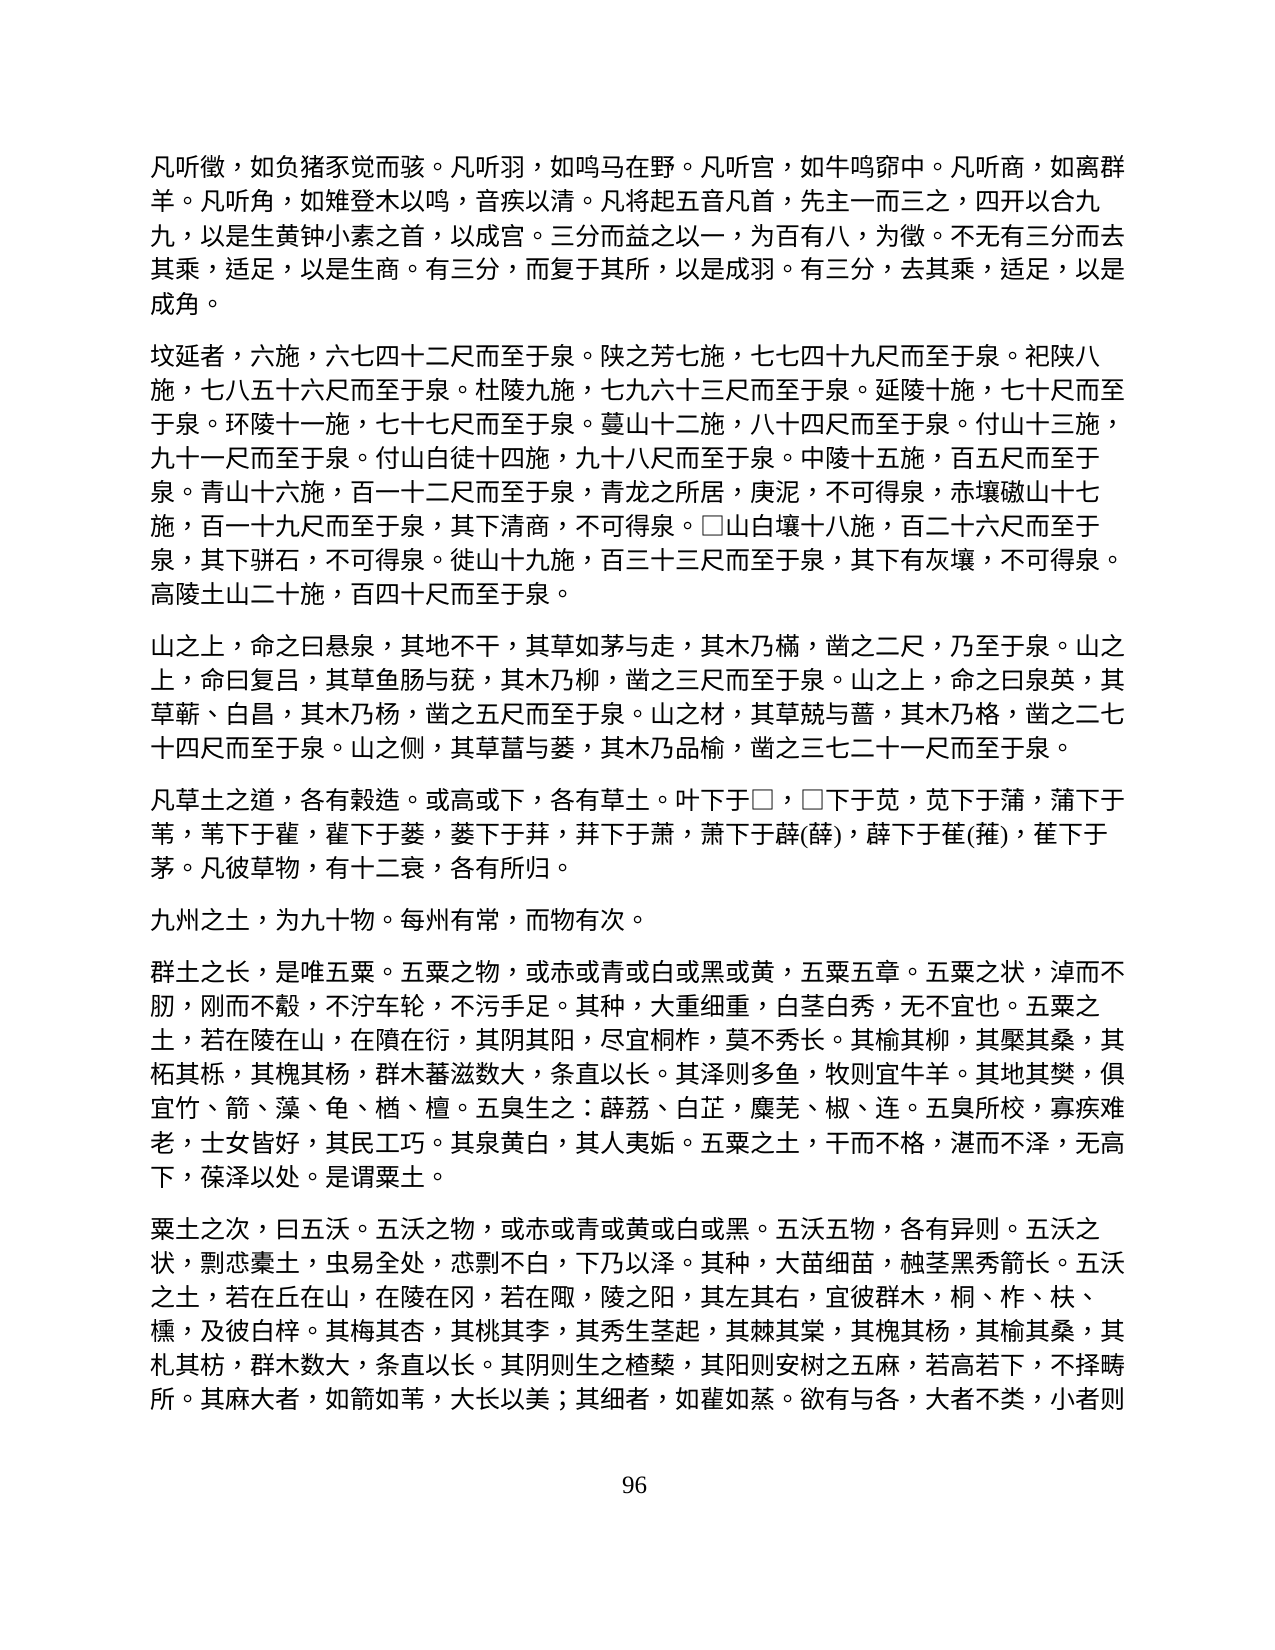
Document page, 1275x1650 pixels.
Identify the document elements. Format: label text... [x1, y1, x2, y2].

text 粟土之次，曰五沃。五沃之物，或赤或青或黄或白或黑。五沃五物，各有异则。五沃之状，剽怷橐土，虫易全处，怷剽不白，下乃以泽。其种，大苗细苗，赨茎黑秀箭长。五沃之土，若在丘在山，在陵在冈，若在陬，陵之阳，其左其右，宜彼群木，桐、柞、枎、櫄，及彼白梓。其梅其杏，其桃其李，其秀生茎起，其棘其棠，其槐其杨，其榆其桑，其札其枋，群木数大，条直以长。其阴则生之楂蔾，其阳则安树之五麻，若高若下，不择畴所。其麻大者，如箭如苇，大长以美；其细者，如雚如蒸。欲有与各，大者不类，小者则 [150, 1211, 1125, 1416]
text 群土之长，是唯五粟。五粟之物，或赤或青或白或黑或黄，五粟五章。五粟之状，淖而不肕，刚而不觳，不泞车轮，不污手足。其种，大重细重，白茎白秀，无不宜也。五粟之土，若在陵在山，在隫在衍，其阴其阳，尽宜桐柞，莫不秀长。其榆其柳，其檿其桑，其柘其栎，其槐其杨，群木蕃滋数大，条直以长。其泽则多鱼，牧则宜牛羊。其地其樊，俱宜竹、箭、藻、龟、楢、檀。五臭生之：薜荔、白芷，麋芜、椒、连。五臭所校，寡疾难老，士女皆好，其民工巧。其泉黄白，其人夷姤。五粟之土，干而不格，湛而不泽，无高下，葆泽以处。是谓粟土。 [150, 955, 1125, 1193]
text 山之上，命之曰悬泉，其地不干，其草如茅与走，其木乃樠，凿之二尺，乃至于泉。山之上，命曰复吕，其草鱼肠与莸，其木乃柳，凿之三尺而至于泉。山之上，命之曰泉英，其草蕲、白昌，其木乃杨，凿之五尺而至于泉。山之材，其草兢与蔷，其木乃格，凿之二七十四尺而至于泉。山之侧，其草葍与蒌，其木乃品榆，凿之三七二十一尺而至于泉。 [150, 629, 1125, 765]
text 坟延者，六施，六七四十二尺而至于泉。陕之芳七施，七七四十九尺而至于泉。祀陕八施，七八五十六尺而至于泉。杜陵九施，七九六十三尺而至于泉。延陵十施，七十尺而至于泉。环陵十一施，七十七尺而至于泉。蔓山十二施，八十四尺而至于泉。付山十三施，九十一尺而至于泉。付山白徒十四施，九十八尺而至于泉。中陵十五施，百五尺而至于泉。青山十六施，百一十二尺而至于泉，青龙之所居，庚泥，不可得泉，赤壤磝山十七施，百一十九尺而至于泉，其下清商，不可得泉。□山白壤十八施，百二十六尺而至于泉，其下骈石，不可得泉。徙山十九施，百三十三尺而至于泉，其下有灰壤，不可得泉。高陵土山二十施，百四十尺而至于泉。 [150, 338, 1125, 611]
text 九州之土，为九十物。每州有常，而物有次。 [150, 903, 1125, 937]
text 凡听徵，如负猪豕觉而骇。凡听羽，如鸣马在野。凡听宫，如牛鸣窌中。凡听商，如离群羊。凡听角，如雉登木以鸣，音疾以清。凡将起五音凡首，先主一而三之，四开以合九九，以是生黄钟小素之首，以成宫。三分而益之以一，为百有八，为徵。不无有三分而去其乘，适足，以是生商。有三分，而复于其所，以是成羽。有三分，去其乘，适足，以是成角。 [150, 150, 1125, 320]
text 凡草土之道，各有榖造。或高或下，各有草土。叶下于□，□下于苋，苋下于蒲，蒲下于苇，苇下于雚，雚下于蒌，蒌下于荓，荓下于萧，萧下于薜(薛)，薜下于萑(蓷)，萑下于茅。凡彼草物，有十二衰，各有所归。 [150, 783, 1125, 885]
